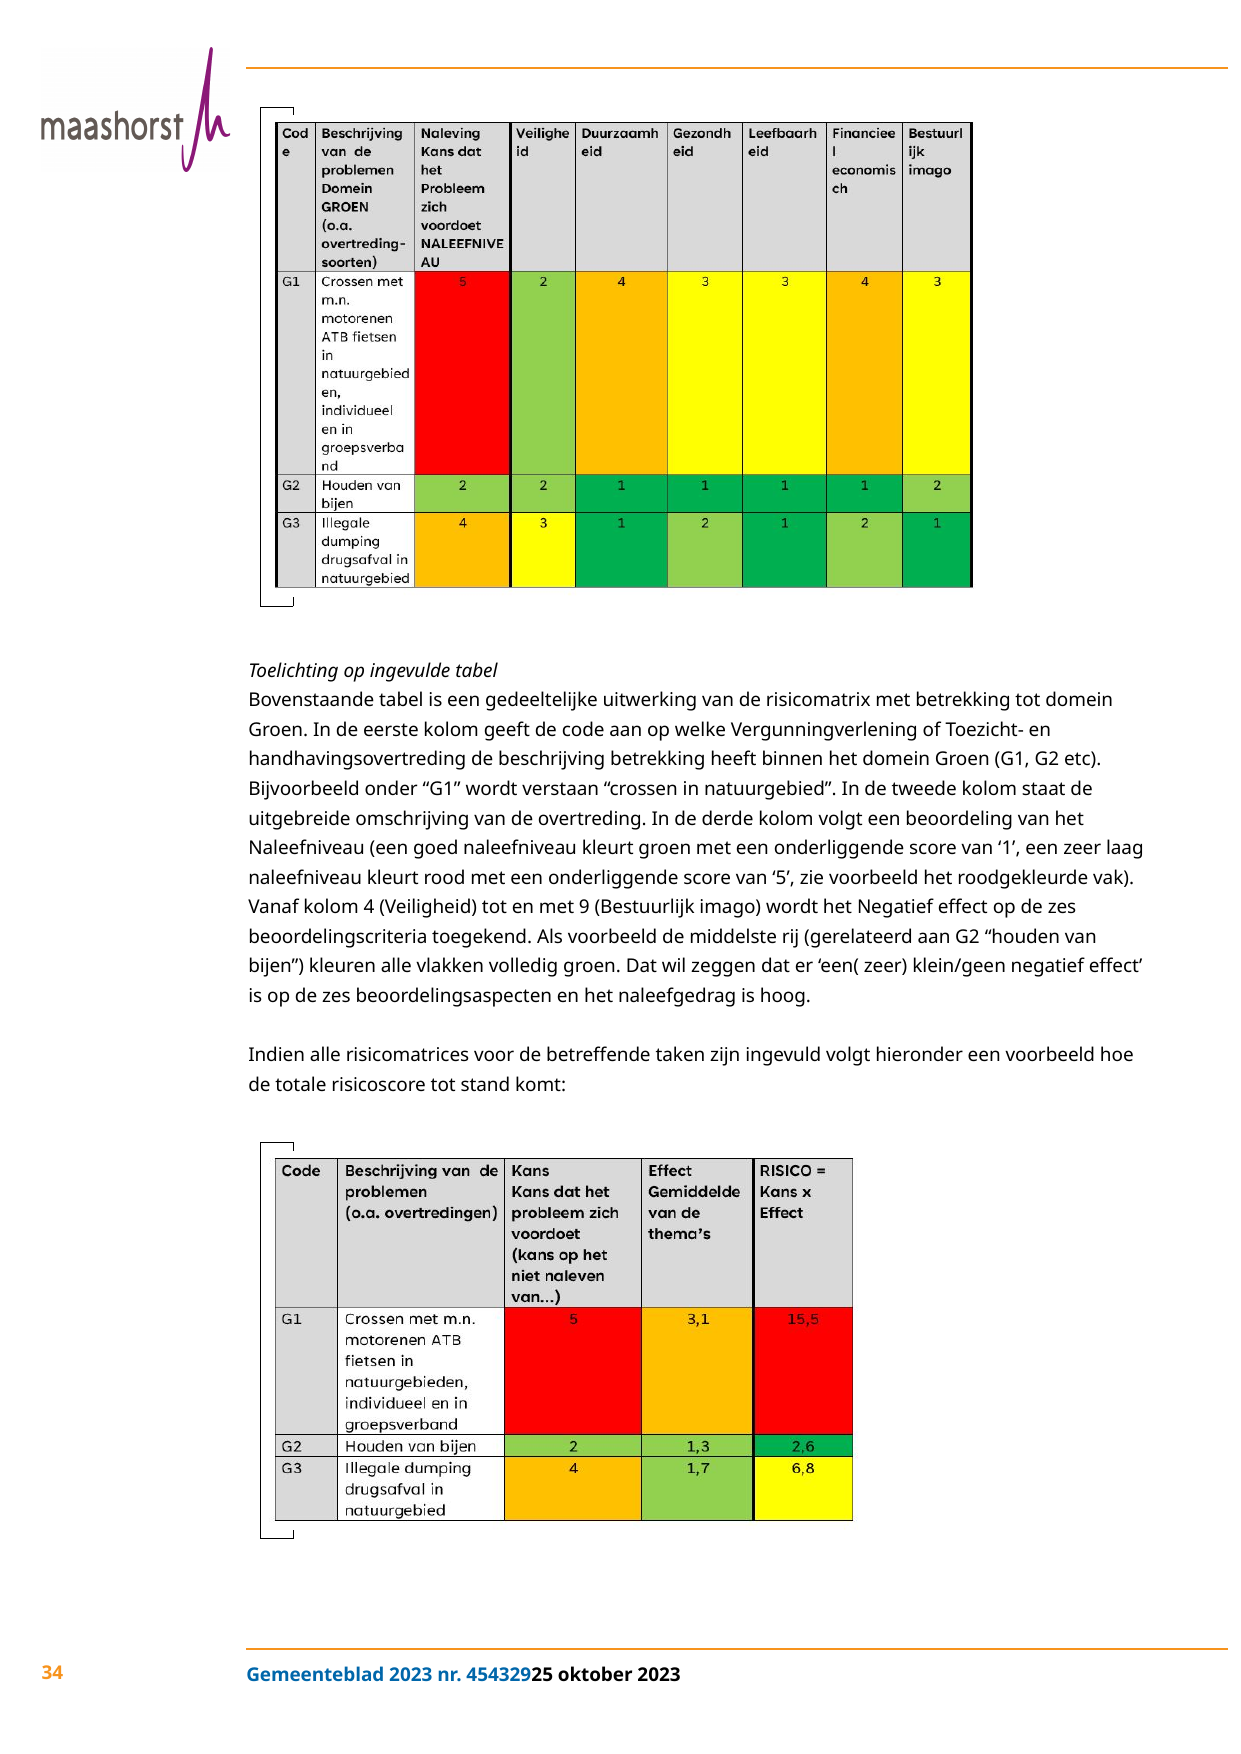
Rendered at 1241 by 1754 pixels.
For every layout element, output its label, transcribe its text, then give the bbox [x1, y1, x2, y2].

text Bovenstaande tabel is een gedeeltelijke uitwerking van de risicomatrix met betrekking tot domein Groen. In de eerste kolom geeft de code aan op welke Vergunningverlening of Toezicht- en handhavingsovertreding de beschrijving betrekking heeft binnen het domein Groen (G1, G2 etc). Bijvoorbeeld onder “G1” wordt verstaan “crossen in natuurgebied”. In de tweede kolom staat de uitgebreide omschrijving van de overtreding. In de derde kolom volgt een beoordeling van het Naleefniveau (een goed naleefniveau kleurt groen met een onderliggende score van ‘1’, een zeer laag naleefniveau kleurt rood met een onderliggende score van ‘5’, zie voorbeeld het roodgekleurde vak). Vanaf kolom 4 (Veiligheid) tot en met 9 (Bestuurlijk imago) wordt het Negatief effect op de zes beoordelingscriteria toegekend. Als voorbeeld de middelste rij (gerelateerd aan G2 “houden van bijen”) kleuren alle vlakken volledig groen. Dat wil zeggen dat er ‘een( zeer) klein/geen negatief effect’ is op de zes beoordelingsaspecten en het naleefgedrag is hoog. [248, 686, 1152, 1008]
text Indien alle risicomatrices voor de betreffende taken zijn ingevuld volgt hieronder een voorbeeld hoe de totale risicoscore tot stand komt: [248, 1041, 1152, 1097]
picture [41, 47, 231, 172]
picture [268, 1151, 860, 1530]
picture [268, 115, 978, 597]
text Toelichting op ingevulde tabel [248, 657, 1152, 682]
